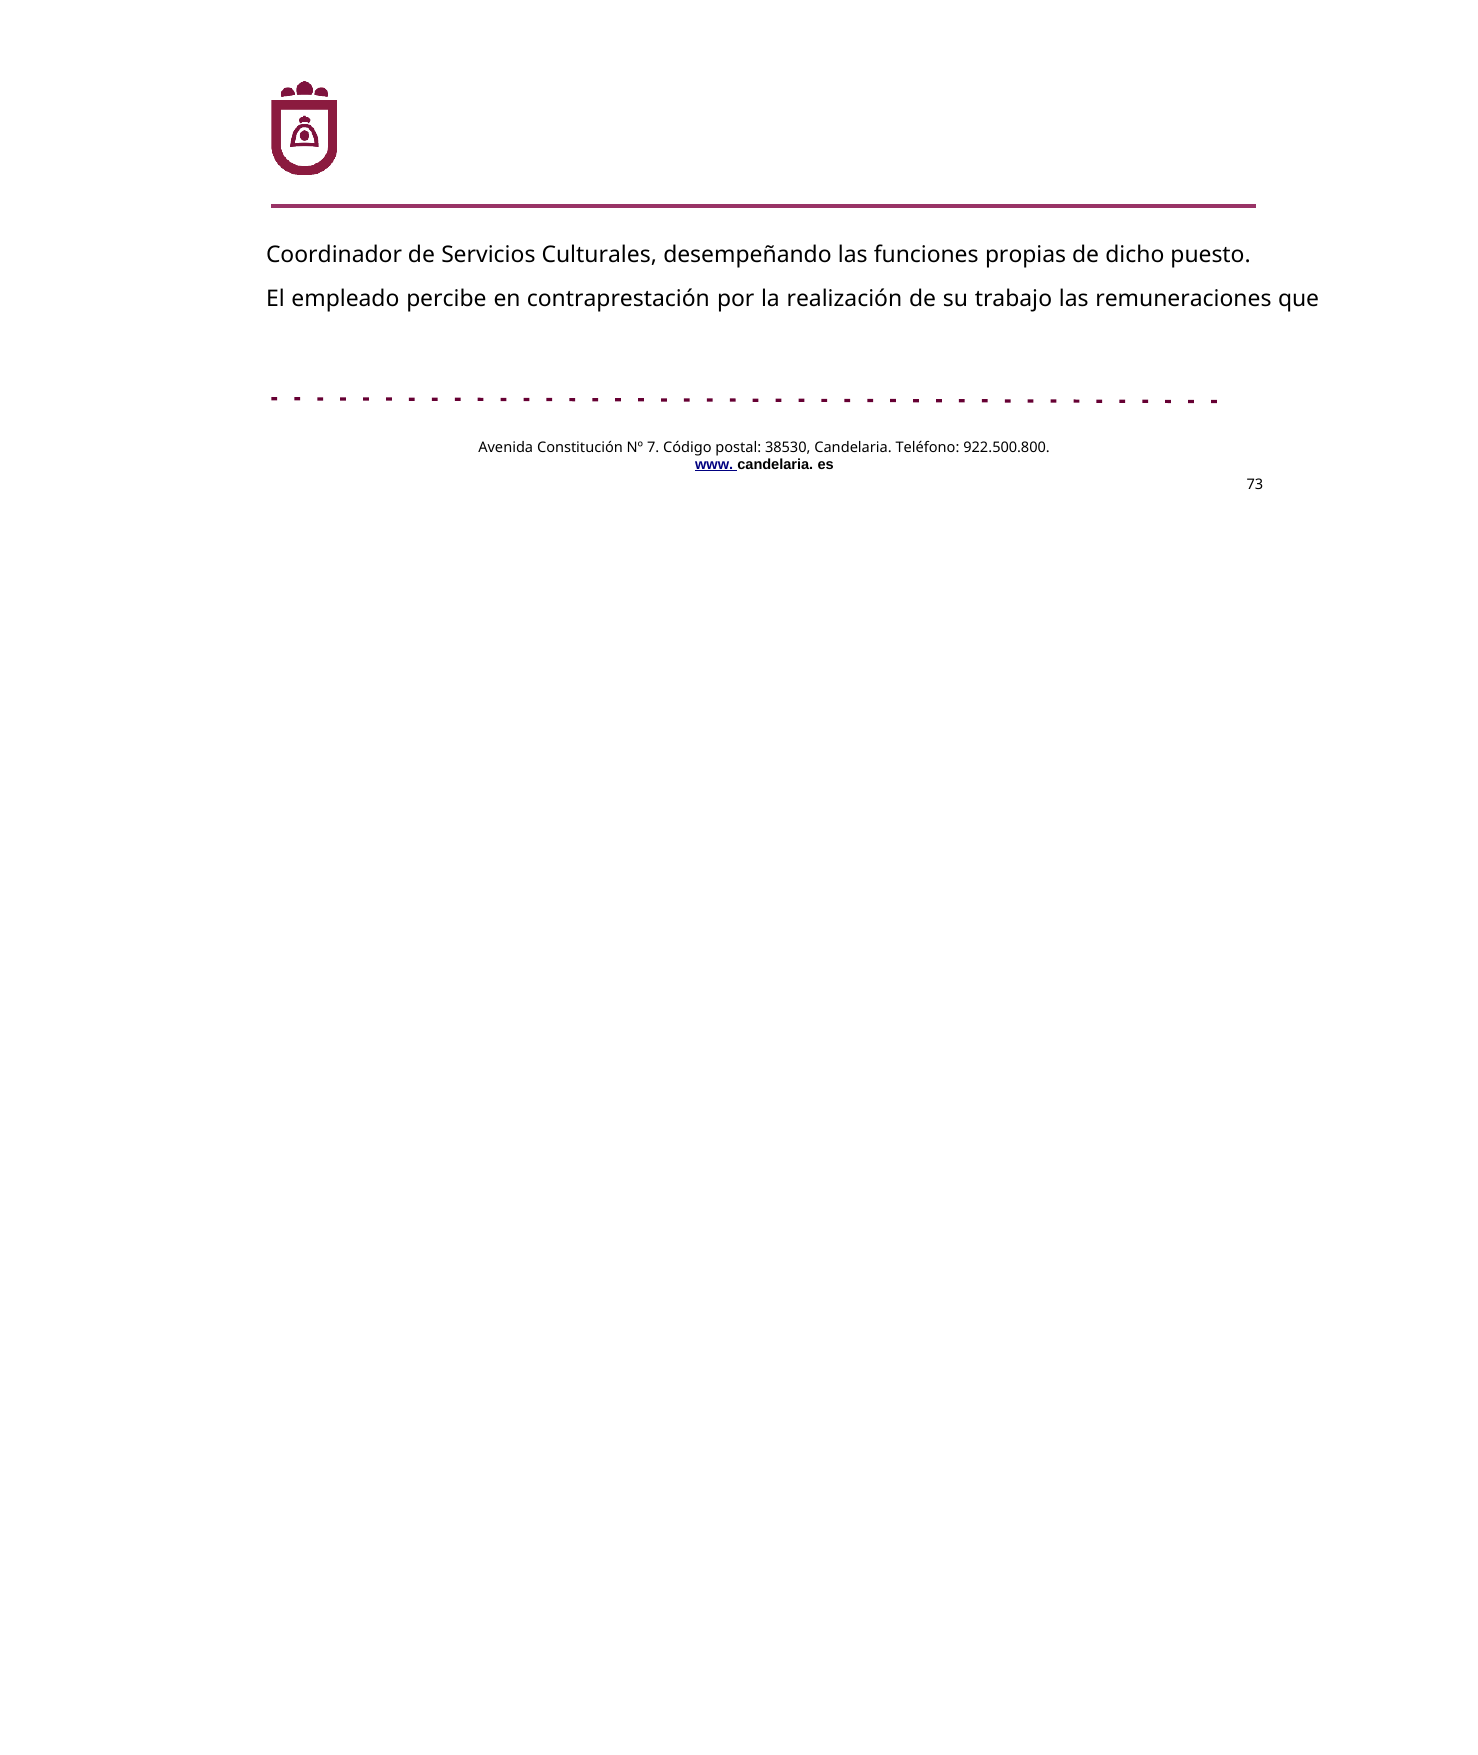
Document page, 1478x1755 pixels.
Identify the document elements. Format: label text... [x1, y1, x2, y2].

text 73 [37, 473, 1263, 493]
text Coordinador de Servicios Culturales, desempeñando las funciones propias de dicho puesto. [266, 238, 1263, 269]
text www. candelaria. es [101, 456, 1427, 473]
text Avenida Constitución Nº 7. Código postal: 38530, Candelaria. Teléfono: 922.500.800. [101, 440, 1427, 456]
text El empleado percibe en contraprestación por la realización de su trabajo las remuneraciones que [266, 282, 1427, 314]
